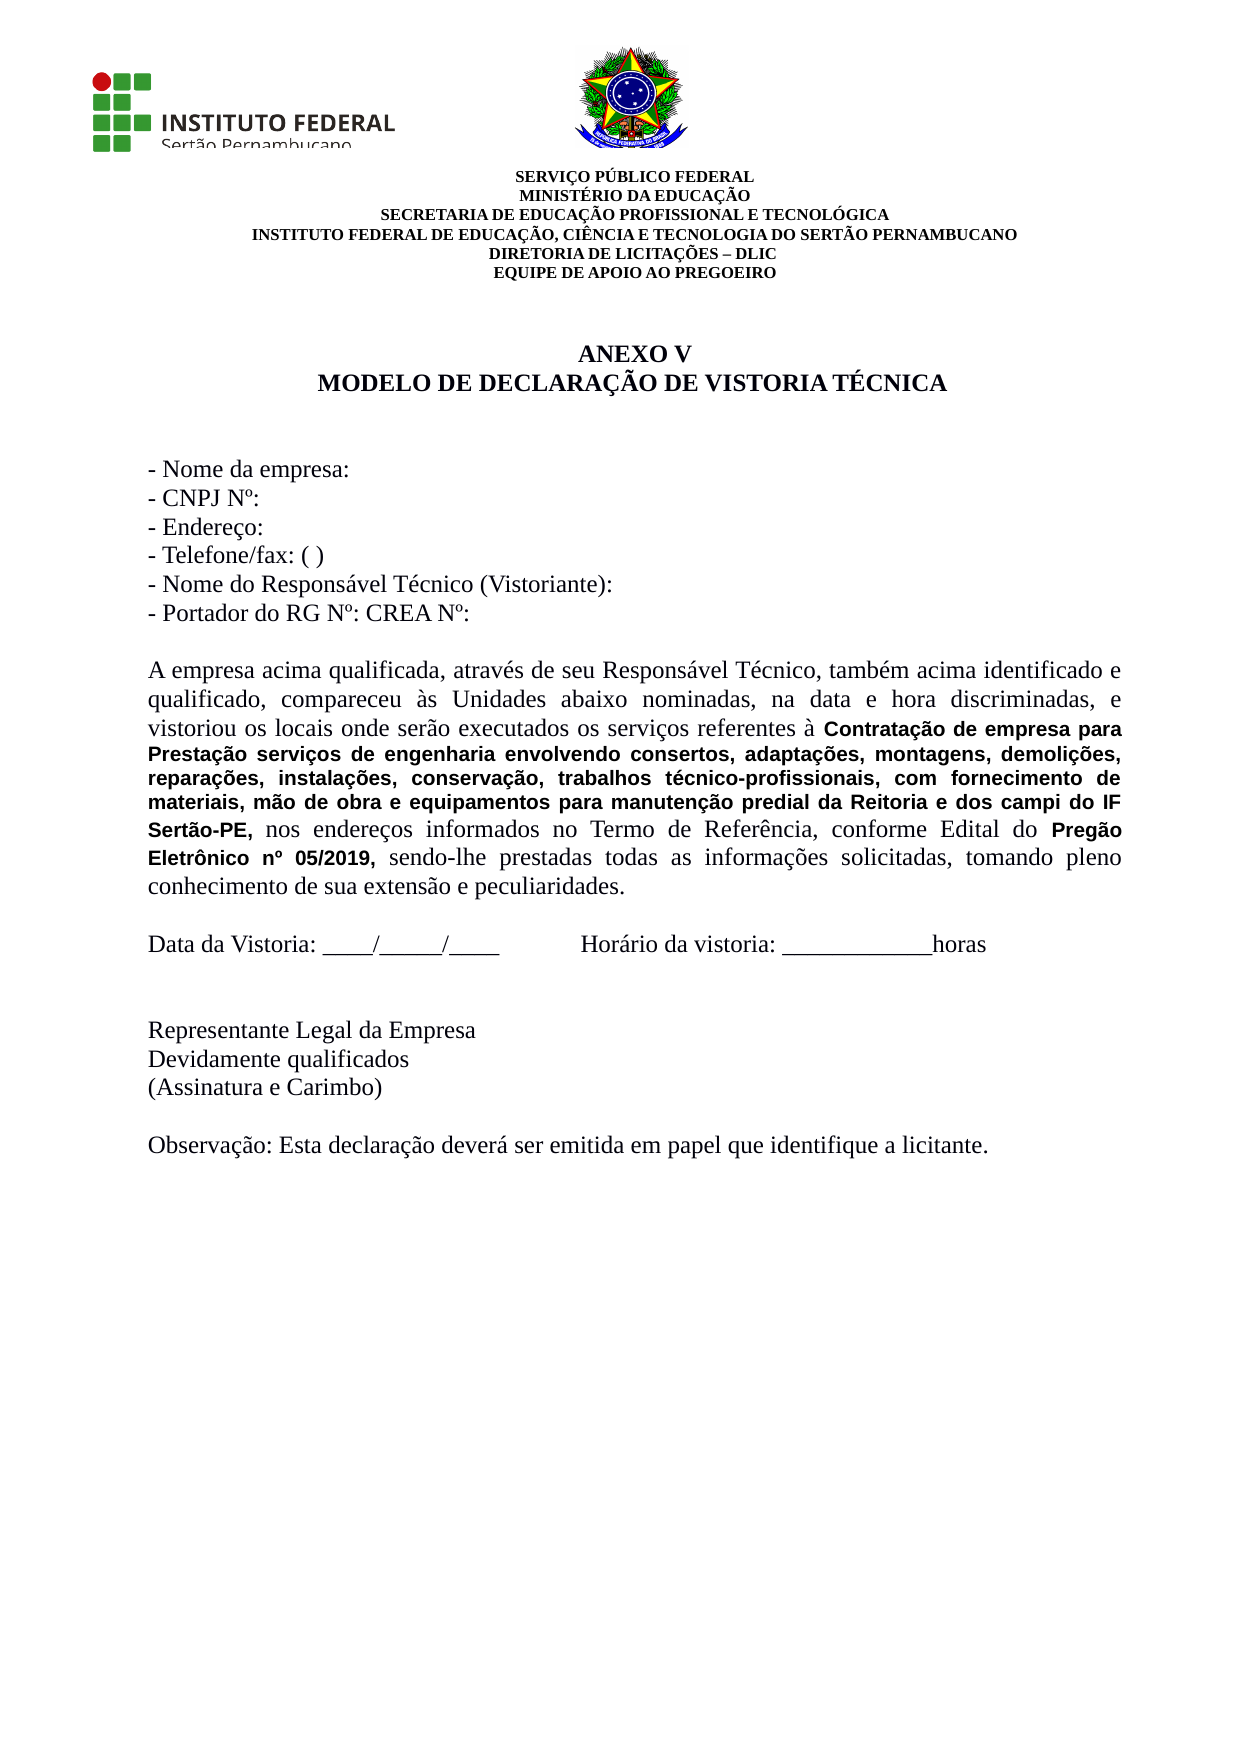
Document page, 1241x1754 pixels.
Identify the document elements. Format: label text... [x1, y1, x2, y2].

text - Nome do Responsável Técnico (Vistoriante): [148, 569, 1122, 598]
text MODELO DE DECLARAÇÃO DE VISTORIA TÉCNICA [148, 368, 1122, 397]
picture [92, 72, 395, 152]
text Data da Vistoria: ____/_____/____ Horário da vistoria: ____________horas [148, 929, 1122, 957]
text (Assinatura e Carimbo) [148, 1072, 1122, 1101]
text - Nome da empresa: [148, 454, 1122, 483]
text Observação: Esta declaração deverá ser emitida em papel que identifique a licitante. [148, 1130, 1122, 1159]
text A empresa acima qualificada, através de seu Responsável Técnico, também acima identificado e qualificado, compareceu às Unidades abaixo nominadas, na data e hora discriminadas, e vistoriou os locais onde serão executados os serviços referentes à Contratação de empresa para Prestação serviços de engenharia envolvendo consertos, adaptações, montagens, demolições, reparações, instalações, conservação, trabalhos técnico-profissionais, com fornecimento de materiais, mão de obra e equipamentos para manutenção predial da Reitoria e dos campi do IF Sertão-PE, nos endereços informados no Termo de Referência, conforme Edital do Pregão Eletrônico nº 05/2019, sendo-lhe prestadas todas as informações solicitadas, tomando pleno conhecimento de sua extensão e peculiaridades. [148, 656, 1122, 900]
text - Portador do RG Nº: CREA Nº: [148, 598, 1122, 627]
text - Telefone/fax: ( ) [148, 541, 1122, 569]
text ANEXO V [148, 339, 1122, 368]
text - CNPJ Nº: [148, 483, 1122, 512]
text Representante Legal da Empresa [148, 1015, 1122, 1044]
text Devidamente qualificados [148, 1044, 1122, 1072]
text - Endereço: [148, 512, 1122, 541]
